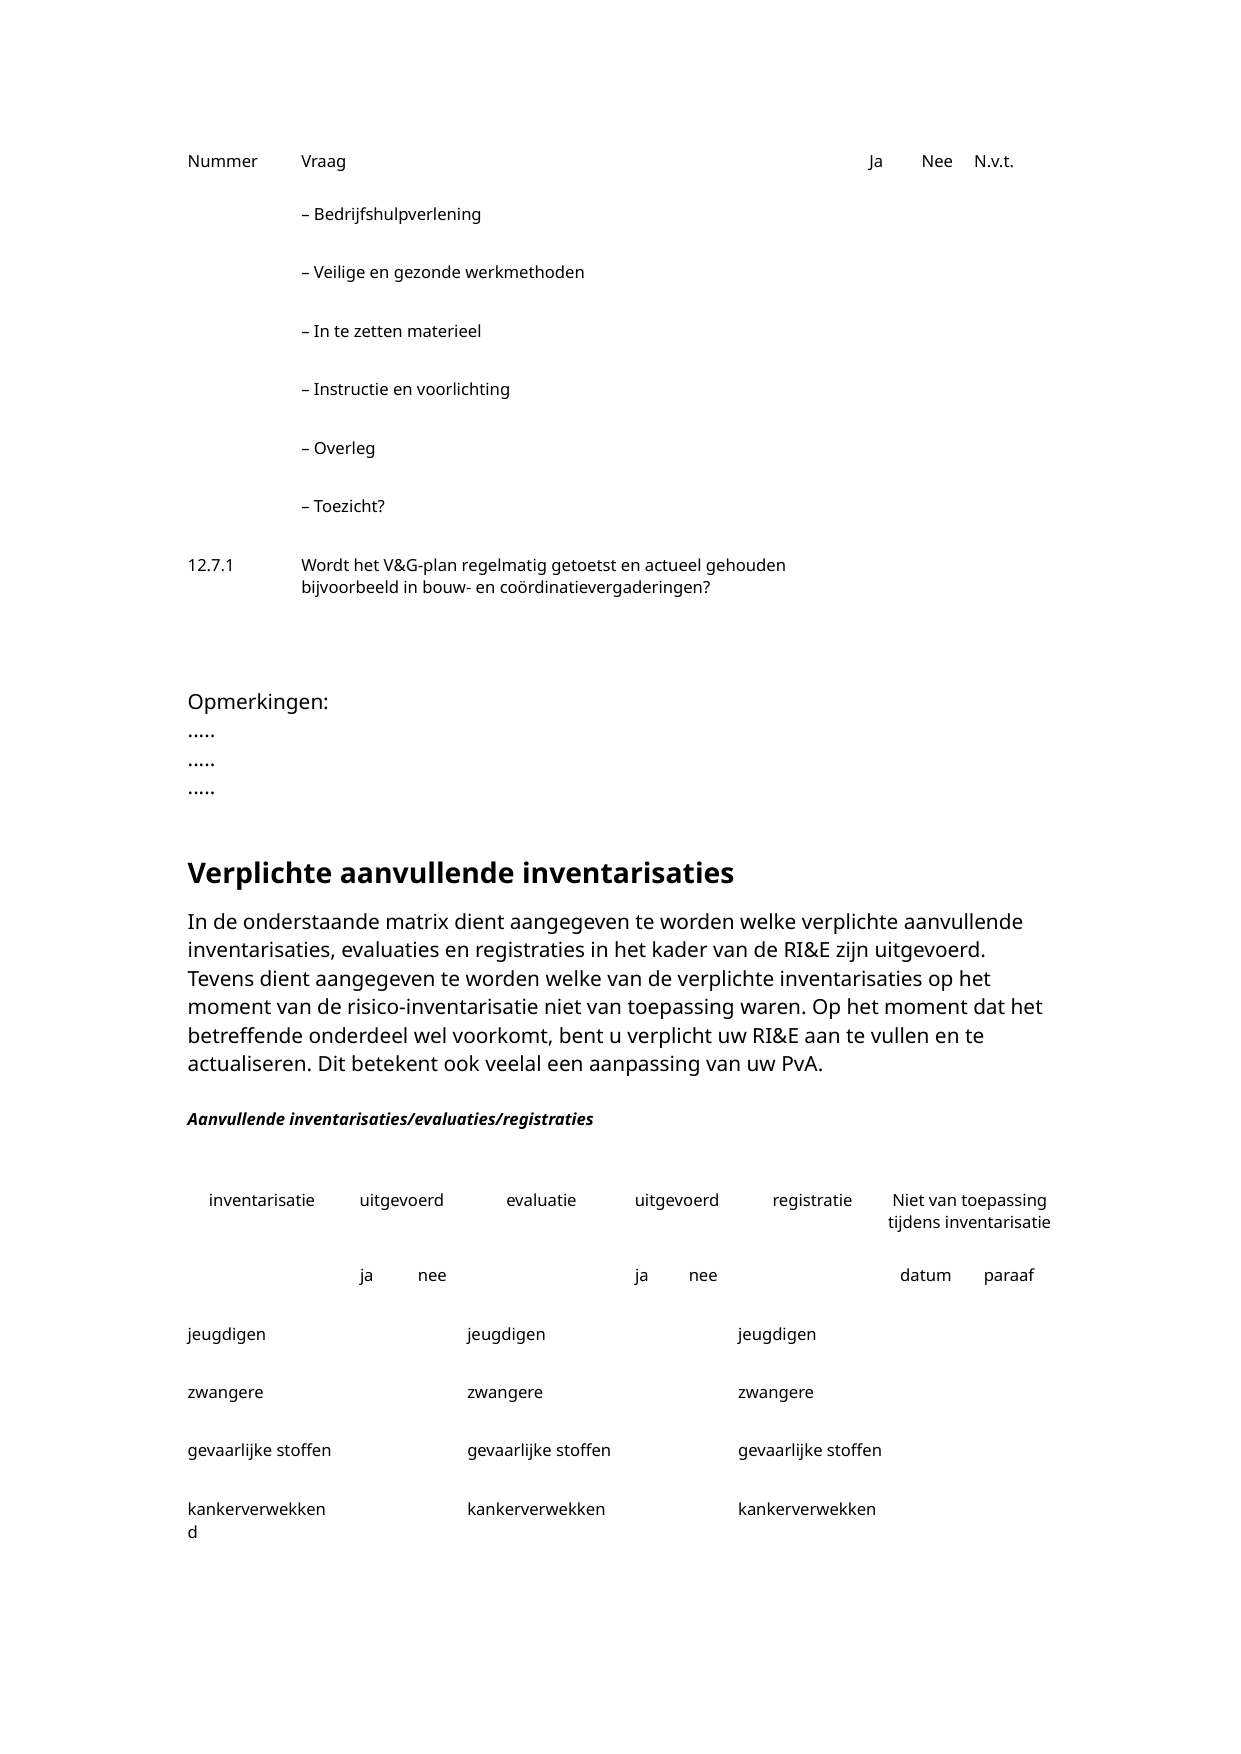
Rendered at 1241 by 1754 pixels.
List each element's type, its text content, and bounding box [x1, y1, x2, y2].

table_cell [668, 1439, 738, 1497]
table_cell [738, 1264, 886, 1322]
table_cell [336, 1381, 397, 1439]
table_cell – Toezicht? [301, 495, 869, 553]
table_cell [616, 1498, 668, 1556]
table_cell [974, 495, 1053, 553]
table_cell gevaarlijke stoffen [467, 1439, 616, 1497]
table_cell [616, 1381, 668, 1439]
table_header uitgevoerd [616, 1188, 738, 1264]
table_cell [974, 436, 1053, 495]
table_cell [869, 436, 921, 495]
table_cell zwangere [738, 1381, 886, 1439]
table_header Vraag [301, 150, 869, 203]
table_cell [397, 1498, 467, 1556]
table_cell ja [616, 1264, 668, 1322]
table_cell gevaarlijke stoffen [188, 1439, 336, 1497]
table_cell [336, 1498, 397, 1556]
text ..... [187, 772, 1053, 801]
table_cell [921, 495, 974, 553]
table_cell [921, 378, 974, 436]
text Aanvullende inventarisaties/evaluaties/registraties [187, 1108, 1053, 1130]
table_cell nee [397, 1264, 467, 1322]
table_cell – Veilige en gezonde werkmethoden [301, 261, 869, 319]
table_cell [974, 320, 1053, 378]
table_cell [974, 378, 1053, 436]
table_cell [921, 261, 974, 319]
table_cell [668, 1498, 738, 1556]
table_cell [886, 1322, 965, 1381]
table_cell Wordt het V&G-plan regelmatig getoetst en actueel gehouden bijvoorbeeld in bouw- en coördinatievergaderingen? [301, 553, 869, 629]
table_cell – Overleg [301, 436, 869, 495]
table_cell [886, 1381, 965, 1439]
text Opmerkingen: [187, 687, 1053, 716]
table_cell [467, 1264, 616, 1322]
table_cell jeugdigen [738, 1322, 886, 1381]
table_cell [869, 261, 921, 319]
table_cell – Bedrijfshulpverlening [301, 203, 869, 261]
table_cell – In te zetten materieel [301, 320, 869, 378]
table_cell [886, 1439, 965, 1497]
table_cell [616, 1322, 668, 1381]
table_header evaluatie [467, 1188, 616, 1264]
table_header uitgevoerd [336, 1188, 467, 1264]
table_cell ja [336, 1264, 397, 1322]
table_cell [974, 203, 1053, 261]
table_cell zwangere [467, 1381, 616, 1439]
subtitle Verplichte aanvullende inventarisaties [187, 853, 1053, 892]
table_header Nee [921, 150, 974, 203]
table_cell kankerverwekken [467, 1498, 616, 1556]
table_cell [336, 1322, 397, 1381]
table_cell [886, 1498, 965, 1556]
table_cell [869, 553, 921, 629]
table_cell [397, 1322, 467, 1381]
table_header Nummer [188, 150, 301, 203]
table_cell [974, 553, 1053, 629]
table_cell [188, 203, 301, 553]
table_header inventarisatie [188, 1188, 336, 1264]
table_cell [616, 1439, 668, 1497]
table_cell [921, 436, 974, 495]
table_cell [668, 1381, 738, 1439]
table_cell kankerverwekken [738, 1498, 886, 1556]
table_cell [336, 1439, 397, 1497]
table_cell datum [886, 1264, 965, 1322]
table_cell [965, 1322, 1053, 1381]
table_header N.v.t. [974, 150, 1053, 203]
table_header Ja [869, 150, 921, 203]
table_cell [965, 1498, 1053, 1556]
table_cell gevaarlijke stoffen [738, 1439, 886, 1497]
table_cell jeugdigen [467, 1322, 616, 1381]
table_cell [188, 1264, 336, 1322]
table_cell [869, 495, 921, 553]
table_cell [668, 1322, 738, 1381]
table_cell [974, 261, 1053, 319]
table_cell nee [668, 1264, 738, 1322]
table_cell – Instructie en voorlichting [301, 378, 869, 436]
table_header Niet van toepassing tijdens inventarisatie [886, 1188, 1053, 1264]
table_cell paraaf [965, 1264, 1053, 1322]
table_cell [921, 320, 974, 378]
table_cell [921, 203, 974, 261]
table_cell [921, 553, 974, 629]
table_cell [869, 203, 921, 261]
table_cell [869, 378, 921, 436]
table_cell jeugdigen [188, 1322, 336, 1381]
table_cell [397, 1439, 467, 1497]
text ..... [187, 744, 1053, 772]
table_cell [869, 320, 921, 378]
text ..... [187, 716, 1053, 744]
table_cell zwangere [188, 1381, 336, 1439]
table_cell [965, 1381, 1053, 1439]
table_header registratie [738, 1188, 886, 1264]
table_cell 12.7.1 [188, 553, 301, 629]
table_cell [965, 1439, 1053, 1497]
table_cell [397, 1381, 467, 1439]
table_cell kankerverwekkend [188, 1498, 336, 1556]
text In de onderstaande matrix dient aangegeven te worden welke verplichte aanvullende inventarisaties, evaluaties en registraties in het kader van de RI&E zijn uitgevoerd. Tevens dient aangegeven te worden welke van de verplichte inventarisaties op het moment van de risico-inventarisatie niet van toepassing waren. Op het moment dat het betreffende onderdeel wel voorkomt, bent u verplicht uw RI&E aan te vullen en te actualiseren. Dit betekent ook veelal een aanpassing van uw PvA. [187, 907, 1053, 1078]
